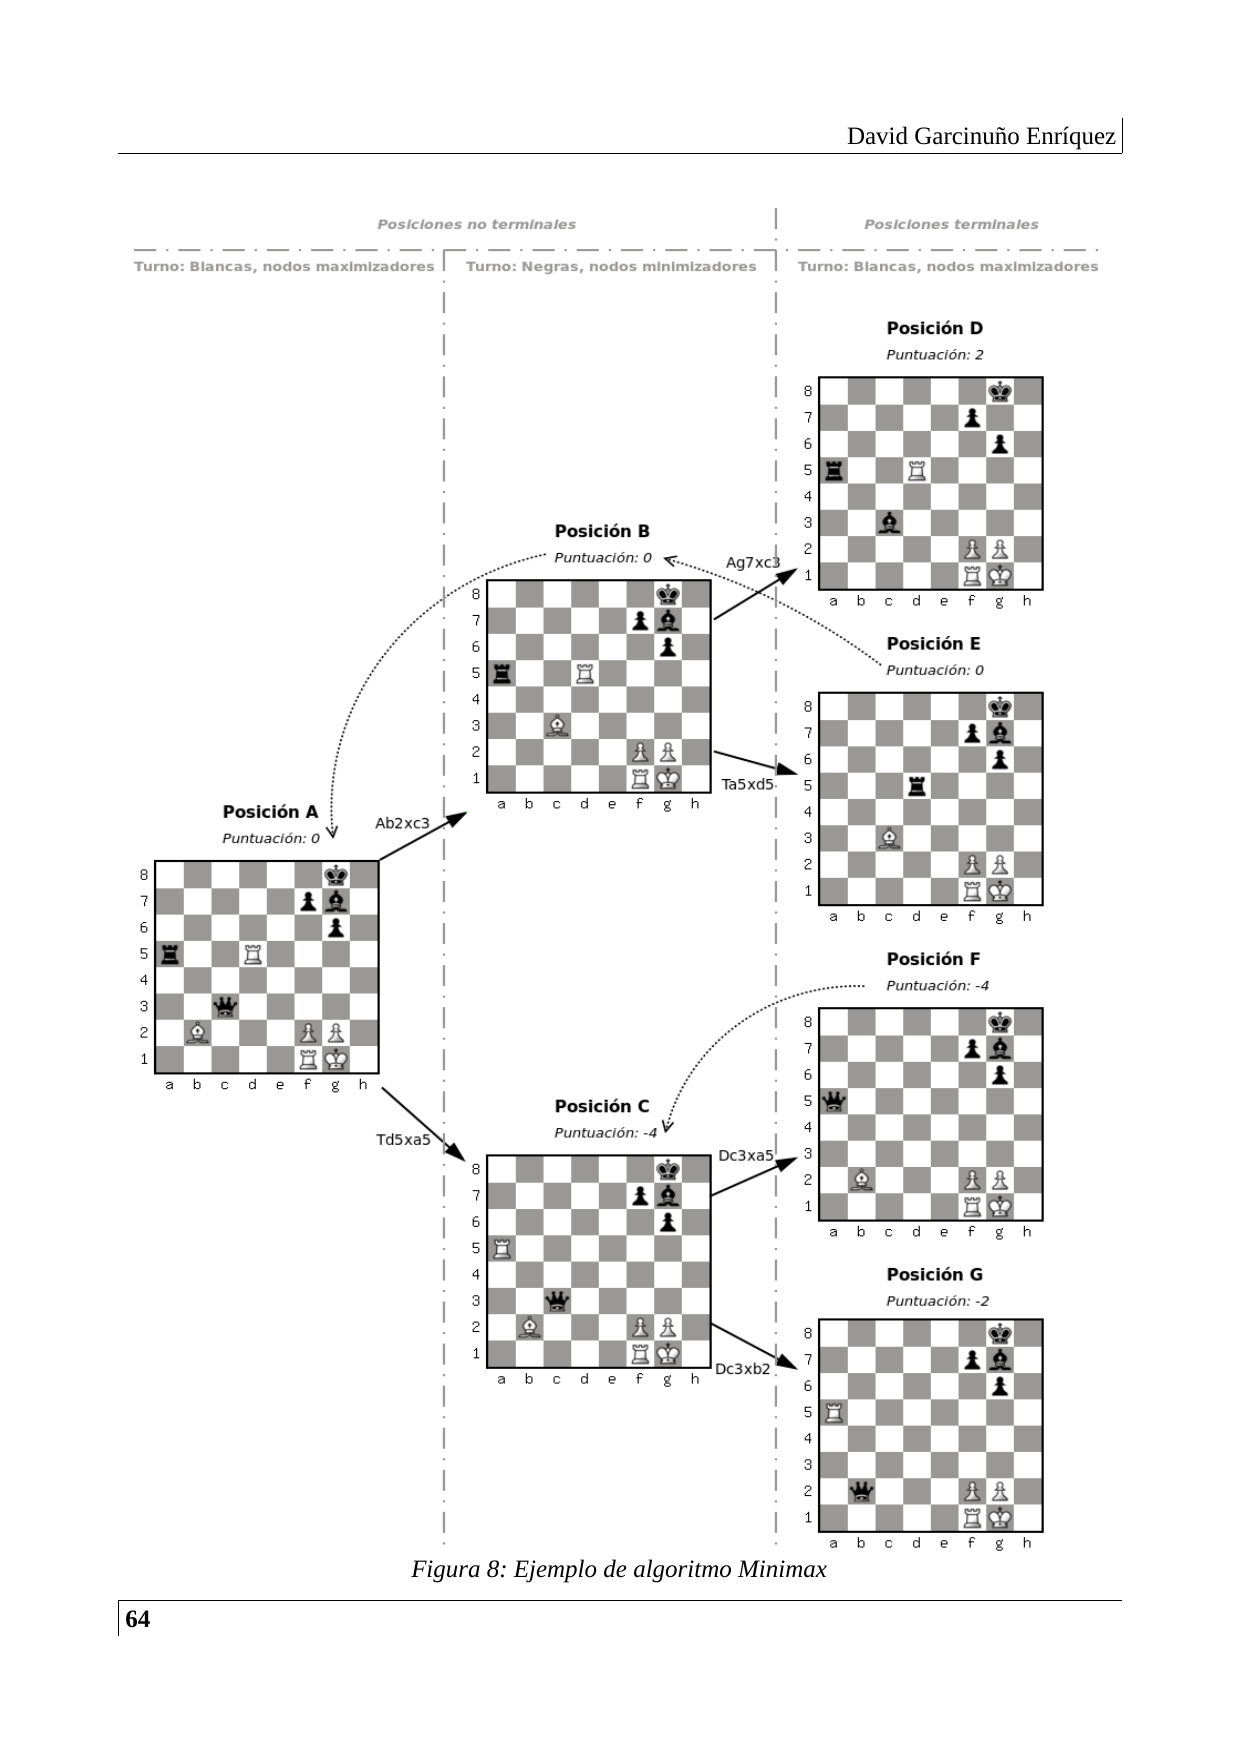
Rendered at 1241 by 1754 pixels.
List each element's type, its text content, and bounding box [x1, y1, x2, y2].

picture [133, 207, 1108, 1555]
text Figura 8: Ejemplo de algoritmo Minimax [133, 1555, 1107, 1583]
